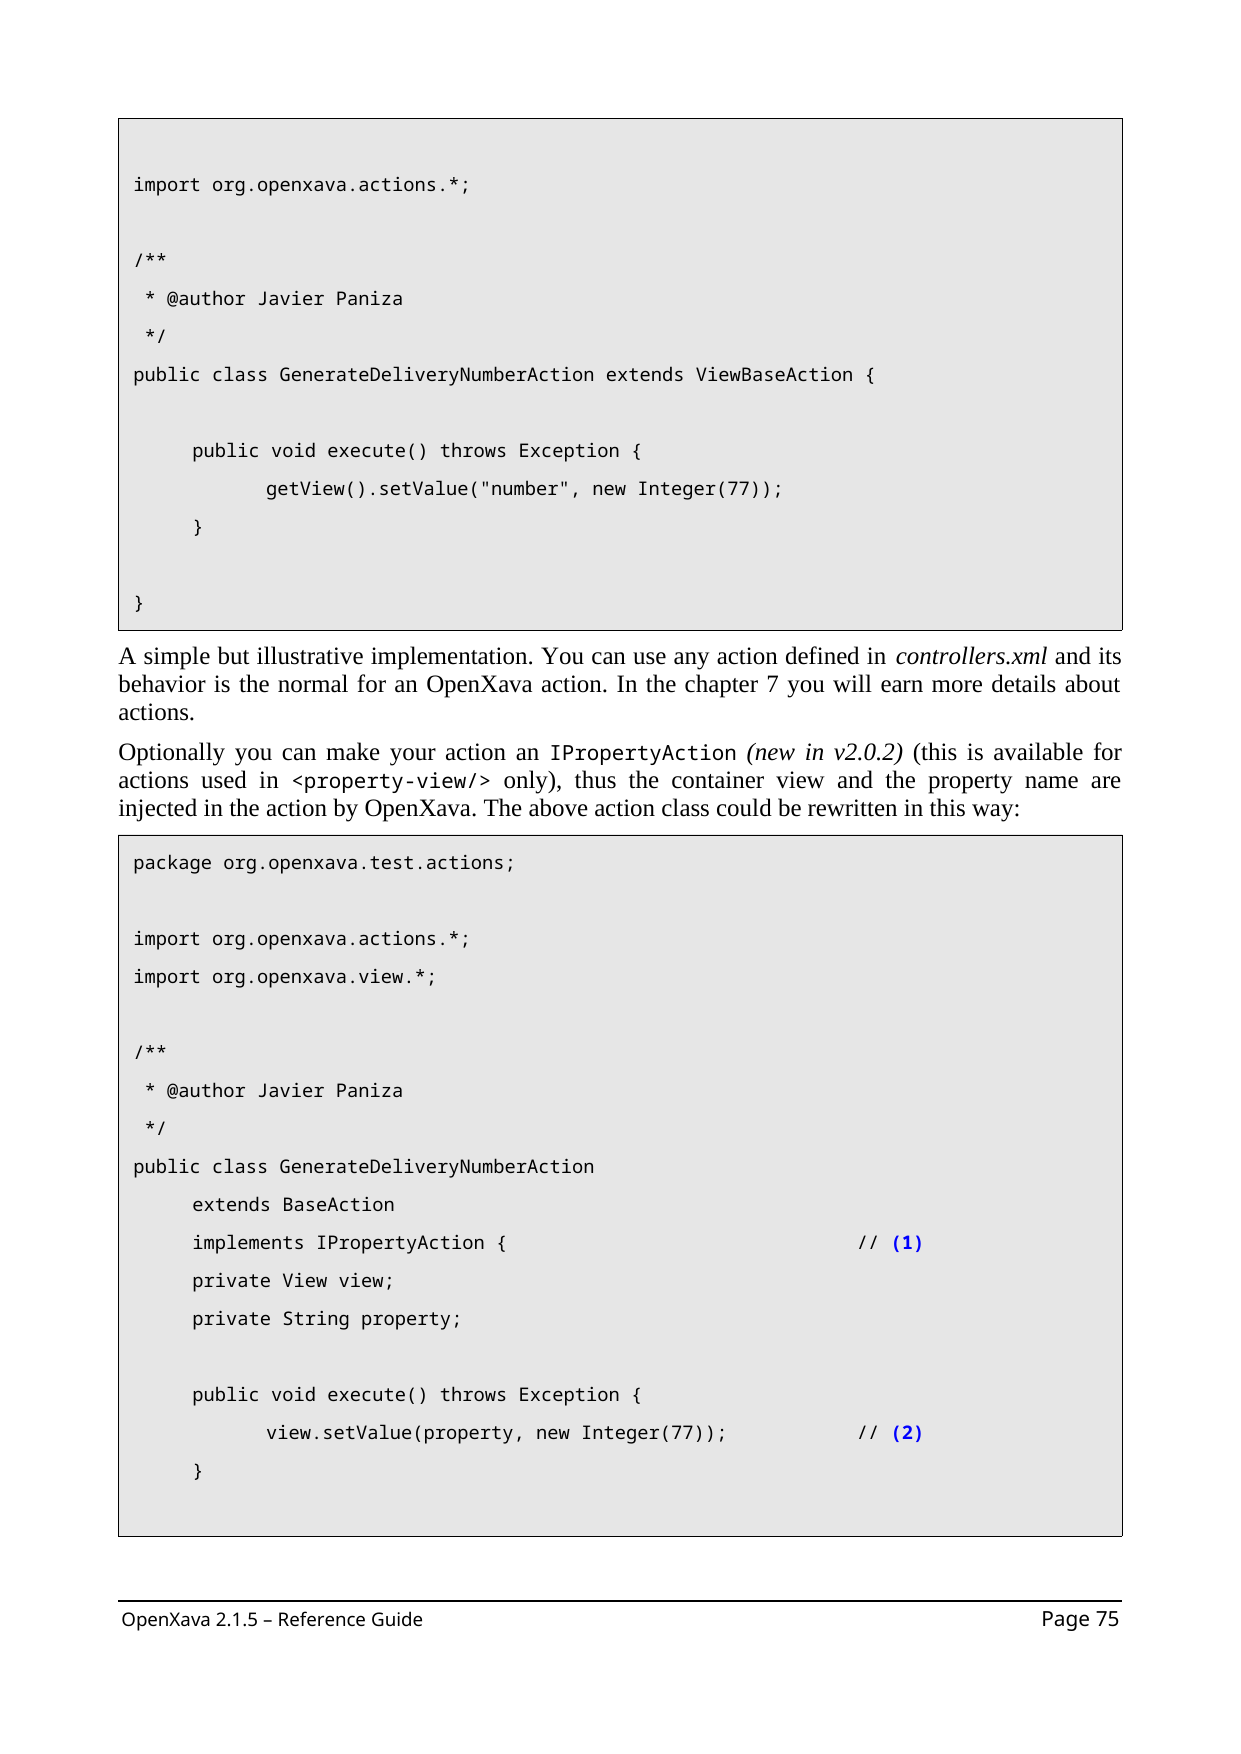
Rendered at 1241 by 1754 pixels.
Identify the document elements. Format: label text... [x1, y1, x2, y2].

text private String property; [119, 1291, 1122, 1329]
text extends BaseAction [119, 1177, 1122, 1215]
text public class GenerateDeliveryNumberAction extends ViewBaseAction { [119, 346, 1122, 384]
text /** [119, 232, 1122, 270]
text public class GenerateDeliveryNumberAction [119, 1139, 1122, 1177]
text private View view; [119, 1253, 1122, 1291]
text Optionally you can make your action an IPropertyAction (new in v2.0.2) (this is available for actions used in <property-view/> only), thus the container view and the property name are injected in the action by OpenXava. The above action class could be rewritten in this way: [118, 738, 1122, 822]
text view.setValue(property, new Integer(77)); // (2) [119, 1405, 1122, 1443]
text A simple but illustrative implementation. You can use any action defined in controllers.xml and its behavior is the normal for an OpenXava action. In the chapter 7 you will earn more details about actions. [118, 642, 1122, 725]
text */ [119, 1101, 1122, 1139]
text * @author Javier Paniza [119, 270, 1122, 308]
text import org.openxava.view.*; [119, 948, 1122, 987]
text } [119, 498, 1122, 536]
text */ [119, 308, 1122, 346]
text import org.openxava.actions.*; [119, 156, 1122, 194]
text public void execute() throws Exception { [119, 1367, 1122, 1405]
text /** [119, 1024, 1122, 1063]
text * @author Javier Paniza [119, 1063, 1122, 1101]
text import org.openxava.actions.*; [119, 911, 1122, 948]
text } [119, 1443, 1122, 1481]
text public void execute() throws Exception { [119, 422, 1122, 460]
text } [119, 574, 1122, 630]
text package org.openxava.test.actions; [119, 836, 1122, 872]
text implements IPropertyAction { // (1) [119, 1215, 1122, 1253]
text getView().setValue("number", new Integer(77)); [119, 460, 1122, 498]
